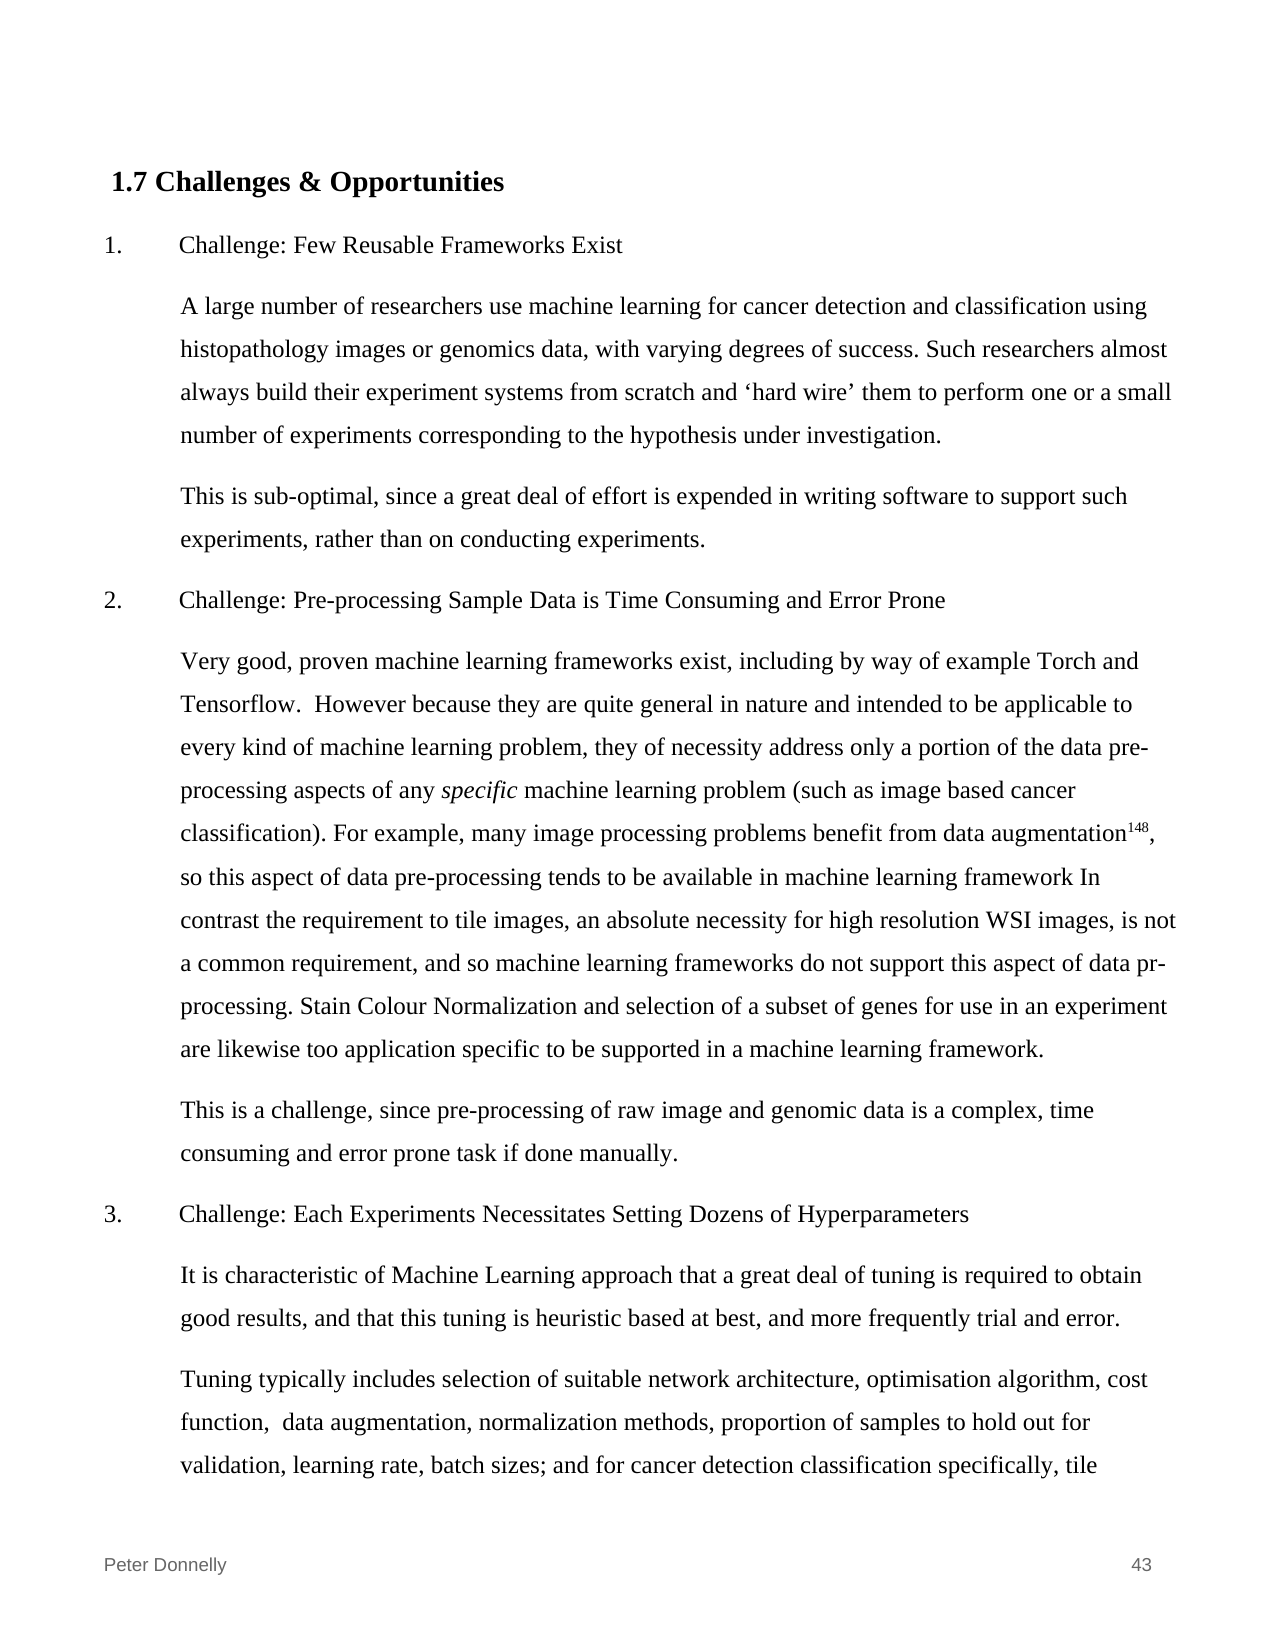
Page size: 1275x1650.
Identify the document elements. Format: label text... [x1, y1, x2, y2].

text This is sub-optimal, since a great deal of effort is expended in writing software to support such experiments, rather than on conducting experiments. [180, 481, 1181, 553]
text It is characteristic of Machine Learning approach that a great deal of tuning is required to obtain good results, and that this tuning is heuristic based at best, and more frequently trial and error. [180, 1260, 1181, 1332]
text Very good, proven machine learning frameworks exist, including by way of example Torch and Tensorflow. However because they are quite general in nature and intended to be applicable to every kind of machine learning problem, they of necessity address only a portion of the data pre-processing aspects of any specific machine learning problem (such as image based cancer classification). For example, many image processing problems benefit from data augmentation, so this aspect of data pre-processing tends to be available in machine learning framework In contrast the requirement to tile images, an absolute necessity for high resolution WSI images, is not a common requirement, and so machine learning frameworks do not support this aspect of data pr-processing. Stain Colour Normalization and selection of a subset of genes for use in an experiment are likewise too application specific to be supported in a machine learning framework. [180, 646, 1181, 1063]
subtitle Challenges & Opportunities [103, 164, 1181, 198]
list Challenge: Pre-processing Sample Data is Time Consuming and Error Prone [103, 585, 1181, 614]
text Tuning typically includes selection of suitable network architecture, optimisation algorithm, cost function, data augmentation, normalization methods, proportion of samples to hold out for validation, learning rate, batch sizes; and for cancer detection classification specifically, tile [180, 1364, 1181, 1479]
list Challenge: Few Reusable Frameworks Exist [103, 230, 1181, 259]
text A large number of researchers use machine learning for cancer detection and classification using histopathology images or genomics data, with varying degrees of success. Such researchers almost always build their experiment systems from scratch and ‘hard wire’ them to perform one or a small number of experiments corresponding to the hypothesis under investigation. [180, 291, 1181, 449]
list Challenge: Each Experiments Necessitates Setting Dozens of Hyperparameters [103, 1199, 1181, 1228]
text This is a challenge, since pre-processing of raw image and genomic data is a complex, time consuming and error prone task if done manually. [180, 1095, 1181, 1167]
